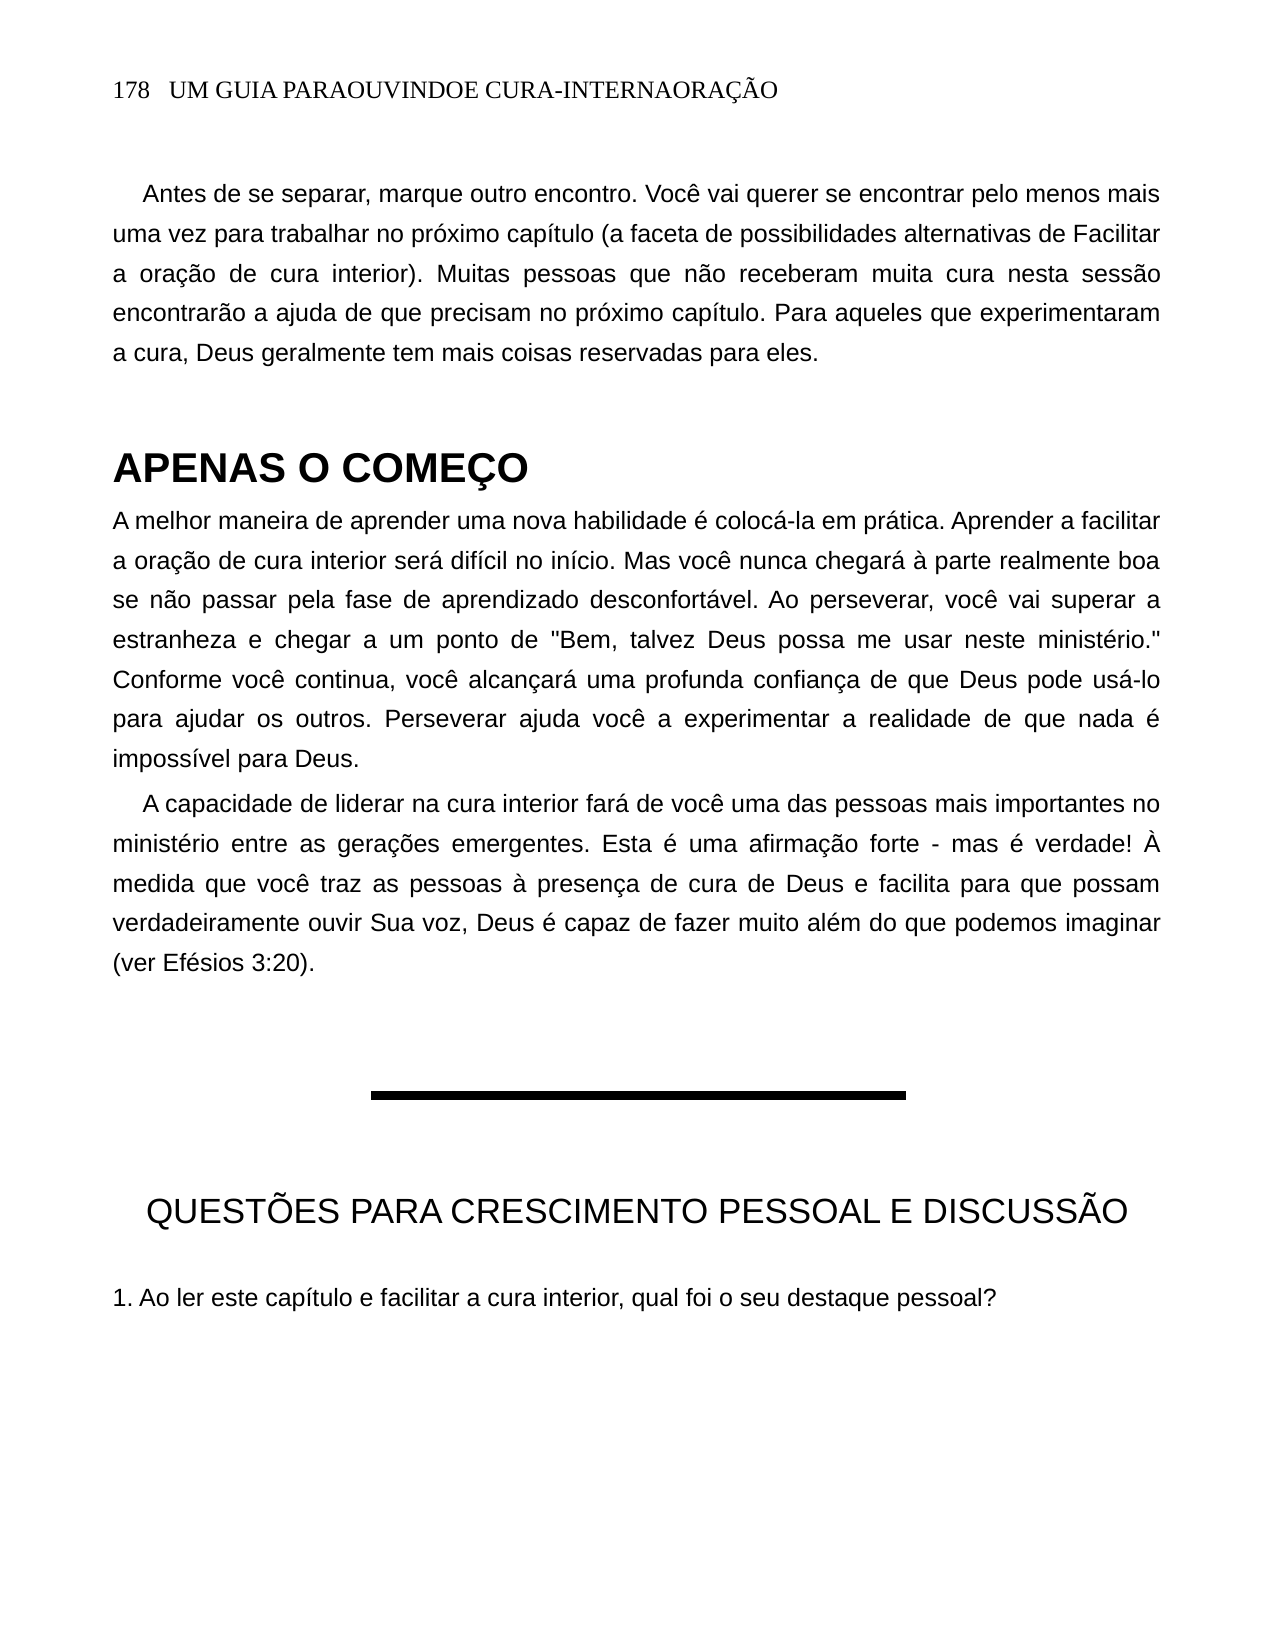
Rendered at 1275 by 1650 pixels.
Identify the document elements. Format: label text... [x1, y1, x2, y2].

subtitle APENAS O COMEÇO [112, 443, 1162, 491]
text A capacidade de liderar na cura interior fará de você uma das pessoas mais importantes no ministério entre as gerações emergentes. Esta é uma afirmação forte - mas é verdade! À medida que você traz as pessoas à presença de cura de Deus e facilita para que possam verdadeiramente ouvir Sua voz, Deus é capaz de fazer muito além do que podemos imaginar (ver Efésios 3:20). [112, 789, 1162, 976]
text 1. Ao ler este capítulo e facilitar a cura interior, qual foi o seu destaque pessoal? [112, 1283, 1162, 1311]
subtitle QUESTÕES PARA CRESCIMENTO PESSOAL E DISCUSSÃO [112, 1191, 1162, 1231]
text A melhor maneira de aprender uma nova habilidade é colocá-la em prática. Aprender a facilitar a oração de cura interior será difícil no início. Mas você nunca chegará à parte realmente boa se não passar pela fase de aprendizado desconfortável. Ao perseverar, você vai superar a estranheza e chegar a um ponto de "Bem, talvez Deus possa me usar neste ministério." Conforme você continua, você alcançará uma profunda confiança de que Deus pode usá-lo para ajudar os outros. Perseverar ajuda você a experimentar a realidade de que nada é impossível para Deus. [112, 506, 1162, 772]
text Antes de se separar, marque outro encontro. Você vai querer se encontrar pelo menos mais uma vez para trabalhar no próximo capítulo (a faceta de possibilidades alternativas de Facilitar a oração de cura interior). Muitas pessoas que não receberam muita cura nesta sessão encontrarão a ajuda de que precisam no próximo capítulo. Para aqueles que experimentaram a cura, Deus geralmente tem mais coisas reservadas para eles. [112, 179, 1162, 366]
